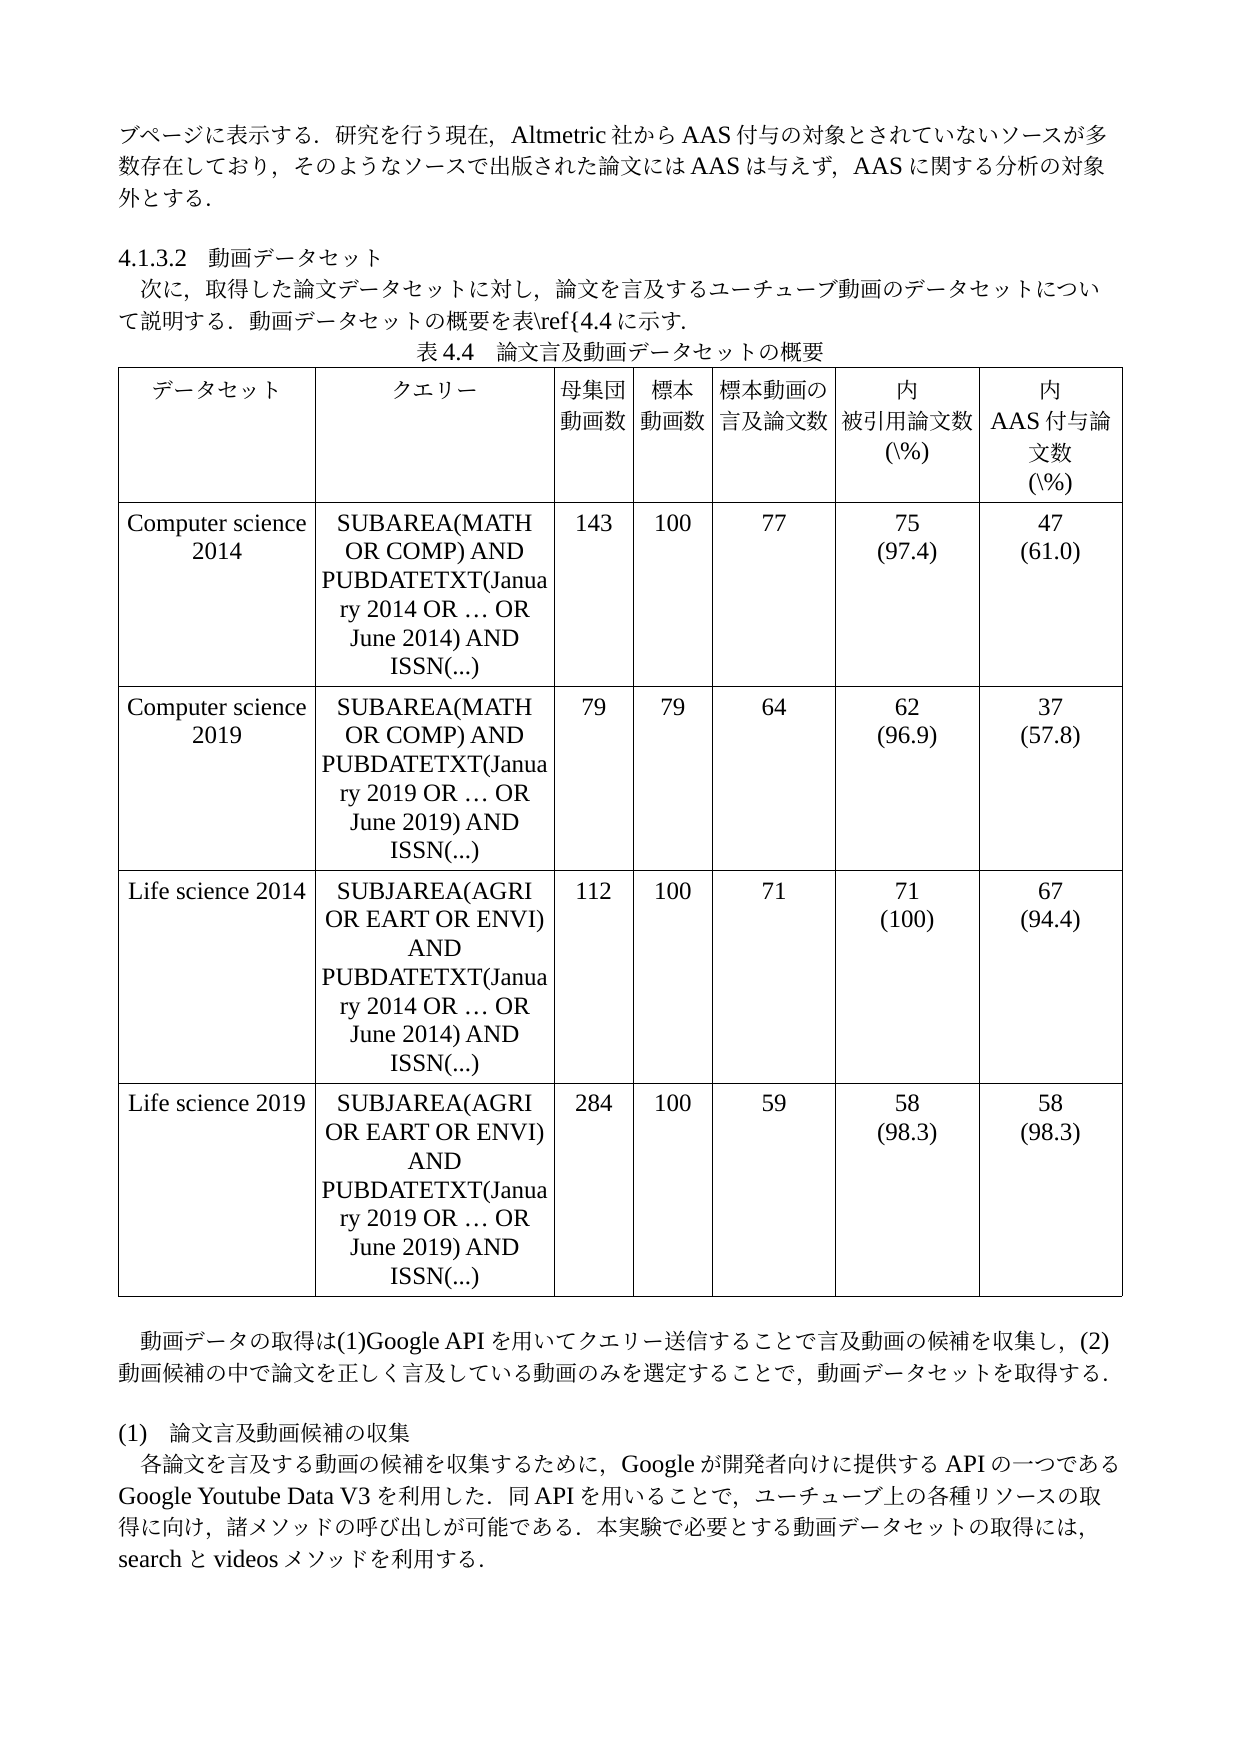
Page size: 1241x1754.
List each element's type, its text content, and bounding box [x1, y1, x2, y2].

table_cell 112 [555, 871, 633, 1083]
text 表4.4 論文言及動画データセットの概要 [118, 336, 1122, 367]
text 各論文を言及する動画の候補を収集するために，Googleが開発者向けに提供するAPIの一つであるGoogle Youtube Data V3 を利用した．同APIを用いることで，ユーチューブ上の各種リソースの取得に向け，諸メソッドの呼び出しが可能である．本実験で必要とする動画データセットの取得には，searchとvideosメソッドを利用する． [118, 1447, 1122, 1573]
table_cell 58 (98.3) [836, 1084, 979, 1296]
table_header 母集団 動画数 [555, 368, 633, 502]
table_cell 100 [634, 503, 712, 686]
table_cell 37 (57.8) [980, 687, 1122, 870]
text 動画データの取得は(1)Google APIを用いてクエリー送信することで言及動画の候補を収集し，(2)動画候補の中で論文を正しく言及している動画のみを選定することで，動画データセットを取得する． [118, 1324, 1122, 1387]
table_cell 71 (100) [836, 871, 979, 1083]
table_cell 75 (97.4) [836, 503, 979, 686]
table_cell 47 (61.0) [980, 503, 1122, 686]
table_cell SUBAREA(MATH OR COMP) AND PUBDATETXT(January 2019 OR … OR June 2019) AND ISSN(...) [316, 687, 554, 870]
table_cell SUBJAREA(AGRI OR EART OR ENVI) AND PUBDATETXT(January 2014 OR … OR June 2014) AND ISSN(...) [316, 871, 554, 1083]
table_cell Computer science 2014 [119, 503, 315, 686]
table_cell 67 (94.4) [980, 871, 1122, 1083]
text ブページに表示する．研究を行う現在，Altmetric社からAAS付与の対象とされていないソースが多数存在しており，そのようなソースで出版された論文にはAASは与えず，AASに関する分析の対象外とする． [118, 118, 1122, 212]
table_cell 71 [713, 871, 835, 1083]
table_header クエリー [316, 368, 554, 502]
table_cell 79 [634, 687, 712, 870]
table_cell Computer science 2019 [119, 687, 315, 870]
table_cell 143 [555, 503, 633, 686]
text 4.1.3.2 動画データセット [118, 241, 1122, 273]
table_cell SUBJAREA(AGRI OR EART OR ENVI) AND PUBDATETXT(January 2019 OR … OR June 2019) AND ISSN(...) [316, 1084, 554, 1296]
table_header 内 被引用論文数 (\%) [836, 368, 979, 502]
table_cell 59 [713, 1084, 835, 1296]
table_cell 100 [634, 871, 712, 1083]
table_header 内 AAS付与論文数 (\%) [980, 368, 1122, 502]
table_cell 77 [713, 503, 835, 686]
table_cell Life science 2014 [119, 871, 315, 1083]
table_cell 64 [713, 687, 835, 870]
table_header 標本動画の 言及論文数 [713, 368, 835, 502]
table_cell Life science 2019 [119, 1084, 315, 1296]
table_cell SUBAREA(MATH OR COMP) AND PUBDATETXT(January 2014 OR … OR June 2014) AND ISSN(...) [316, 503, 554, 686]
text 次に，取得した論文データセットに対し，論文を言及するユーチューブ動画のデータセットについて説明する．動画データセットの概要を表\ref{4.4に示す． [118, 273, 1122, 336]
table_cell 79 [555, 687, 633, 870]
table_header データセット [119, 368, 315, 502]
table_cell 62 (96.9) [836, 687, 979, 870]
table_header 標本 動画数 [634, 368, 712, 502]
table_cell 58 (98.3) [980, 1084, 1122, 1296]
text (1) 論文言及動画候補の収集 [118, 1416, 1122, 1447]
table_cell 100 [634, 1084, 712, 1296]
table_cell 284 [555, 1084, 633, 1296]
